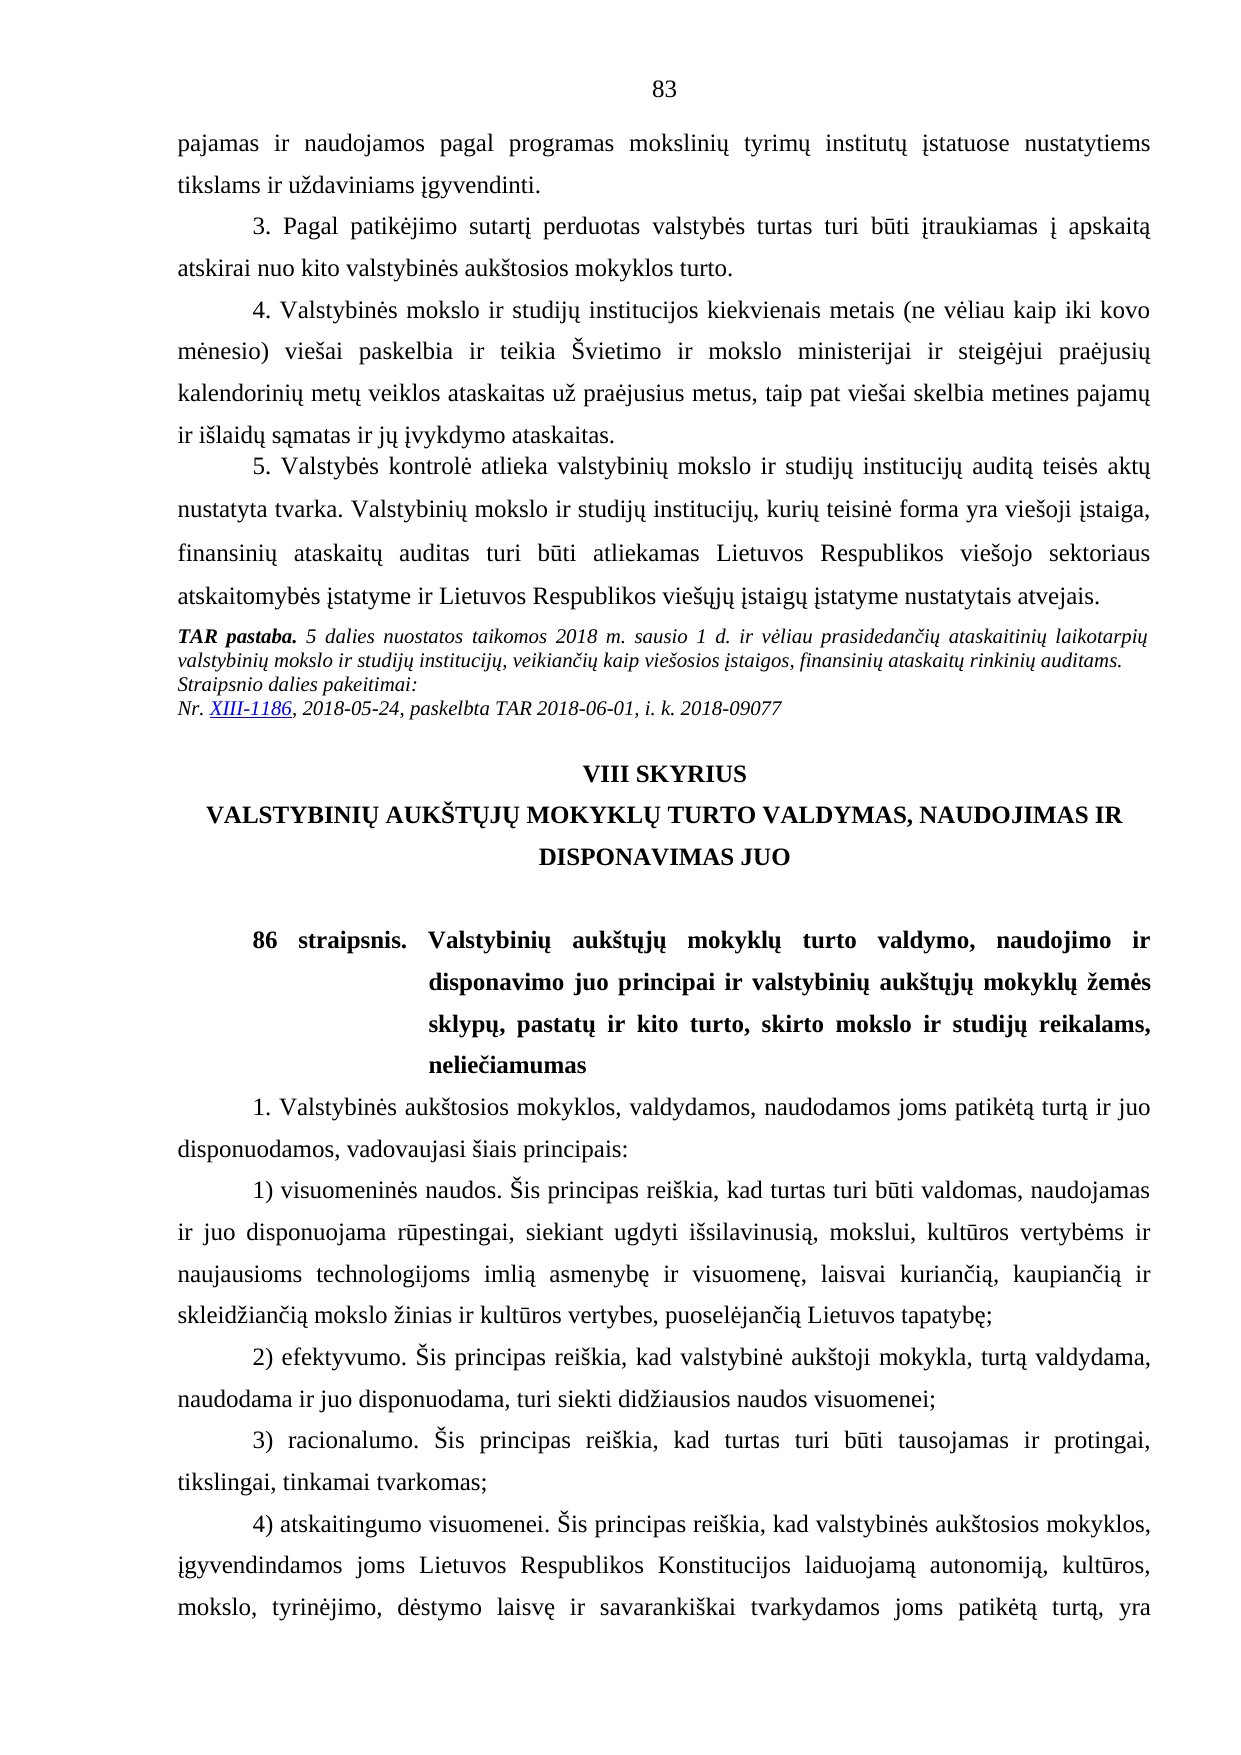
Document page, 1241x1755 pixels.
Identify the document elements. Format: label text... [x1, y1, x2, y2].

text 5. Valstybės kontrolė atlieka valstybinių mokslo ir studijų institucijų auditą teisės aktų nustatyta tvarka. Valstybinių mokslo ir studijų institucijų, kurių teisinė forma yra viešoji įstaiga, finansinių ataskaitų auditas turi būti atliekamas Lietuvos Respublikos viešojo sektoriaus atskaitomybės įstatyme ir Lietuvos Respublikos viešųjų įstaigų įstatyme nustatytais atvejais. [177, 451, 1152, 609]
text Straipsnio dalies pakeitimai: [177, 672, 1152, 696]
text VIII SKYRIUS [177, 749, 1152, 791]
text TAR pastaba. 5 dalies nuostatos taikomos 2018 m. sausio 1 d. ir vėliau prasidedančių ataskaitinių laikotarpių valstybinių mokslo ir studijų institucijų, veikiančių kaip viešosios įstaigos, finansinių ataskaitų rinkinių auditams. [177, 624, 1152, 672]
text 1) visuomeninės naudos. Šis principas reiškia, kad turtas turi būti valdomas, naudojamas ir juo disponuojama rūpestingai, siekiant ugdyti išsilavinusią, mokslui, kultūros vertybėms ir naujausioms technologijoms imlią asmenybę ir visuomenę, laisvai kuriančią, kaupiančią ir skleidžiančią mokslo žinias ir kultūros vertybes, puoselėjančią Lietuvos tapatybę; [177, 1166, 1152, 1332]
text 1. Valstybinės aukštosios mokyklos, valdydamos, naudodamos joms patikėtą turtą ir juo disponuodamos, vadovaujasi šiais principais: [177, 1082, 1152, 1166]
text pajamas ir naudojamos pagal programas mokslinių tyrimų institutų įstatuose nustatytiems tikslams ir uždaviniams įgyvendinti. [177, 118, 1152, 201]
text 3. Pagal patikėjimo sutartį perduotas valstybės turtas turi būti įtraukiamas į apskaitą atskirai nuo kito valstybinės aukštosios mokyklos turto. [177, 201, 1152, 285]
text VALSTYBINIŲ AUKŠTŲJŲ MOKYKLŲ TURTO VALDYMAS, NAUDOJIMAS IR DISPONAVIMAS JUO [177, 791, 1152, 874]
text 2) efektyvumo. Šis principas reiškia, kad valstybinė aukštoji mokykla, turtą valdydama, naudodama ir juo disponuodama, turi siekti didžiausios naudos visuomenei; [177, 1332, 1152, 1416]
text 4) atskaitingumo visuomenei. Šis principas reiškia, kad valstybinės aukštosios mokyklos, įgyvendindamos joms Lietuvos Respublikos Konstitucijos laiduojamą autonomiją, kultūros, mokslo, tyrinėjimo, dėstymo laisvę ir savarankiškai tvarkydamos joms patikėtą turtą, yra [177, 1499, 1152, 1624]
text Nr. XIII-1186, 2018-05-24, paskelbta TAR 2018-06-01, i. k. 2018-09077 [177, 696, 1152, 720]
text 4. Valstybinės mokslo ir studijų institucijos kiekvienais metais (ne vėliau kaip iki kovo mėnesio) viešai paskelbia ir teikia Švietimo ir mokslo ministerijai ir steigėjui praėjusių kalendorinių metų veiklos ataskaitas už praėjusius metus, taip pat viešai skelbia metines pajamų ir išlaidų sąmatas ir jų įvykdymo ataskaitas. [177, 285, 1152, 451]
text 3) racionalumo. Šis principas reiškia, kad turtas turi būti tausojamas ir protingai, tikslingai, tinkamai tvarkomas; [177, 1416, 1152, 1499]
text 86 straipsnis. Valstybinių aukštųjų mokyklų turto valdymo, naudojimo ir disponavimo juo principai ir valstybinių aukštųjų mokyklų žemės sklypų, pastatų ir kito turto, skirto mokslo ir studijų reikalams, neliečiamumas [252, 916, 1152, 1082]
